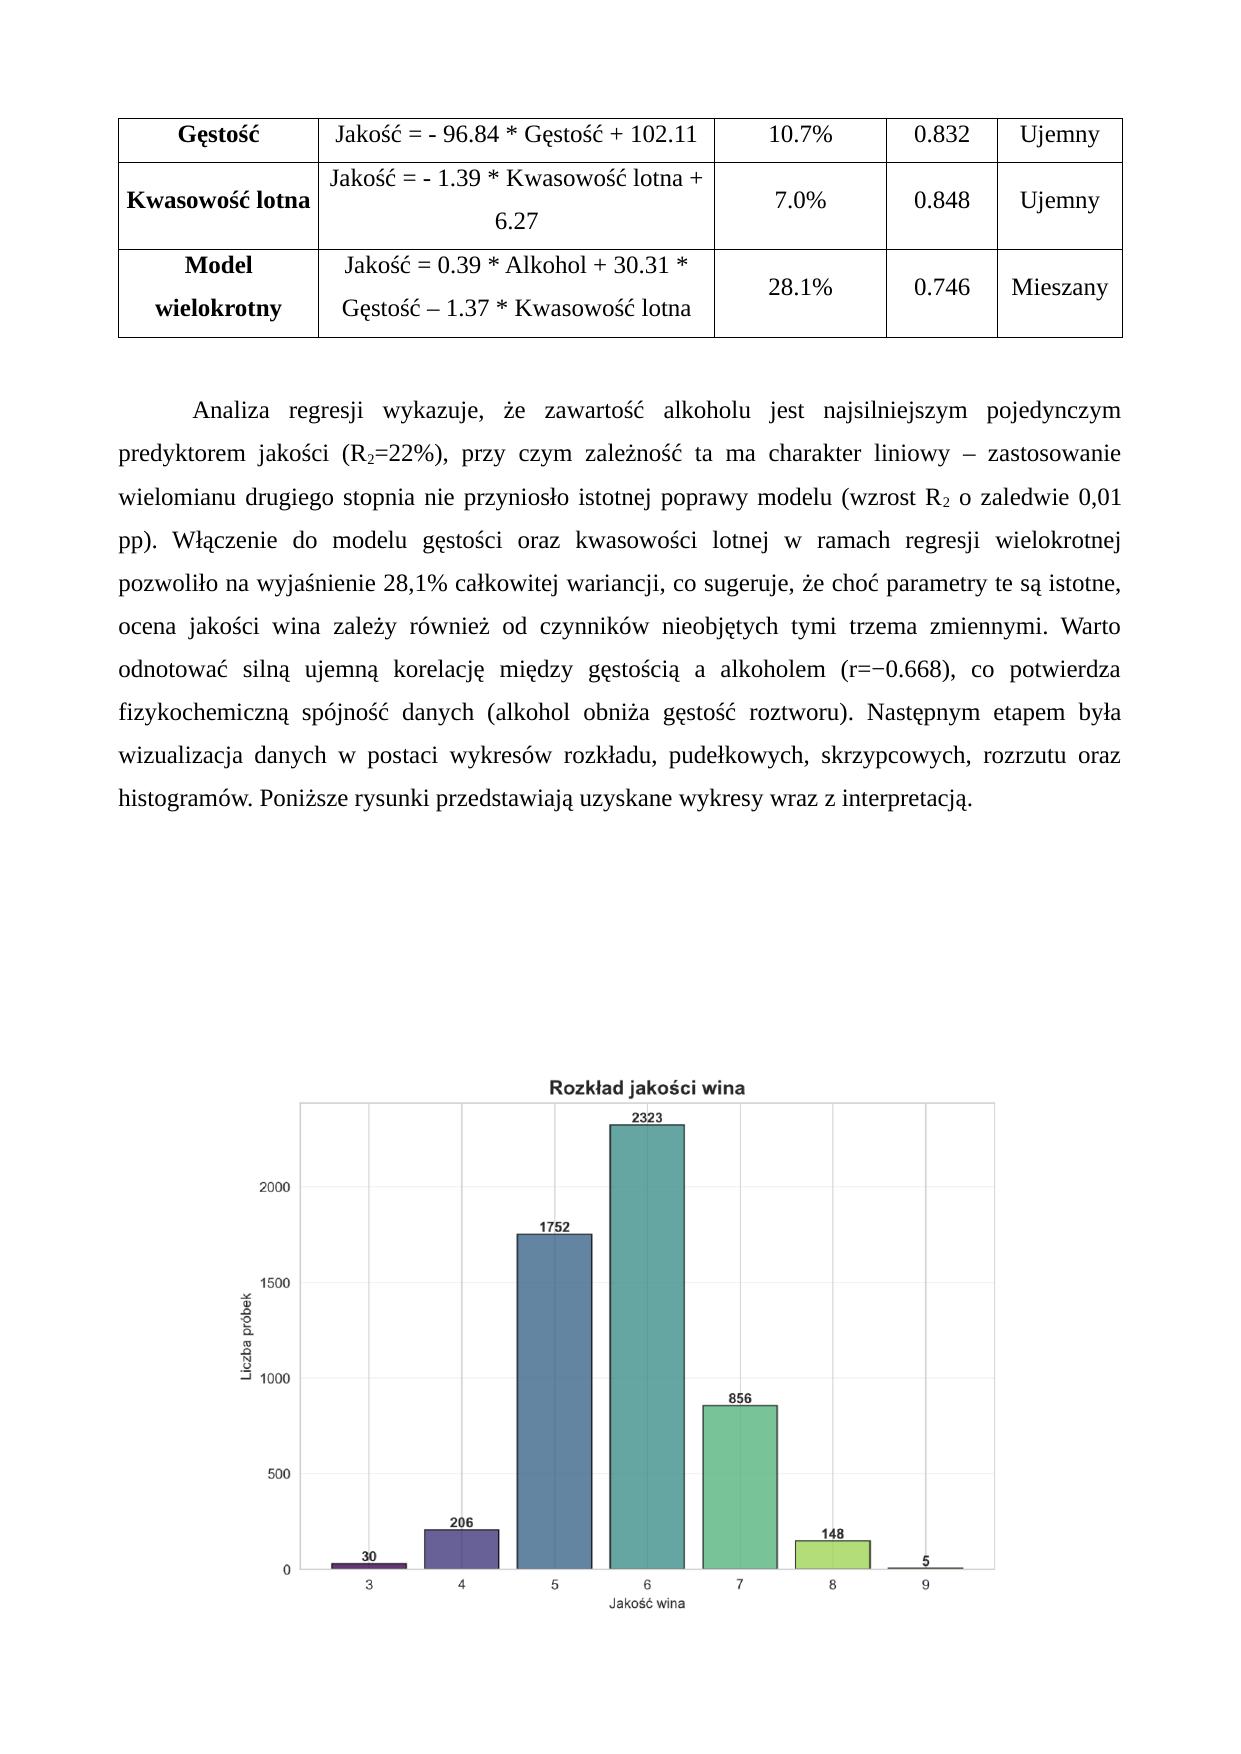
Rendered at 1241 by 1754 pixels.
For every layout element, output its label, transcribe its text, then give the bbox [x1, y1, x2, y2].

table_cell 10.7% [715, 119, 886, 162]
table_cell Ujemny [998, 163, 1122, 249]
table_cell Jakość = - 96.84 * Gęstość + 102.11 [319, 119, 714, 162]
table_cell Ujemny [998, 119, 1122, 162]
table_cell 28.1% [715, 250, 886, 337]
table_cell Mieszany [998, 250, 1122, 337]
table_cell 7.0% [715, 163, 886, 249]
table_cell Jakość = 0.39 * Alkohol + 30.31 * Gęstość – 1.37 * Kwasowość lotna [319, 250, 714, 337]
table_cell 0.832 [887, 119, 997, 162]
table_cell 0.746 [887, 250, 997, 337]
table_cell 0.848 [887, 163, 997, 249]
table_cell Jakość = - 1.39 * Kwasowość lotna + 6.27 [319, 163, 714, 249]
table_cell Kwasowość lotna [119, 163, 318, 249]
picture [232, 1072, 1008, 1614]
text Analiza regresji wykazuje, że zawartość alkoholu jest najsilniejszym pojedynczym predyktorem jakości (R2=22%), przy czym zależność ta ma charakter liniowy – zastosowanie wielomianu drugiego stopnia nie przyniosło istotnej poprawy modelu (wzrost R2 o zaledwie 0,01 pp). Włączenie do modelu gęstości oraz kwasowości lotnej w ramach regresji wielokrotnej pozwoliło na wyjaśnienie 28,1% całkowitej wariancji, co sugeruje, że choć parametry te są istotne, ocena jakości wina zależy również od czynników nieobjętych tymi trzema zmiennymi. Warto odnotować silną ujemną korelację między gęstością a alkoholem (r=−0.668), co potwierdza fizykochemiczną spójność danych (alkohol obniża gęstość roztworu). Następnym etapem była wizualizacja danych w postaci wykresów rozkładu, pudełkowych, skrzypcowych, rozrzutu oraz histogramów. Poniższe rysunki przedstawiają uzyskane wykresy wraz z interpretacją. [118, 395, 1122, 812]
table_cell Gęstość [119, 119, 318, 162]
table_cell Model wielokrotny [119, 250, 318, 337]
